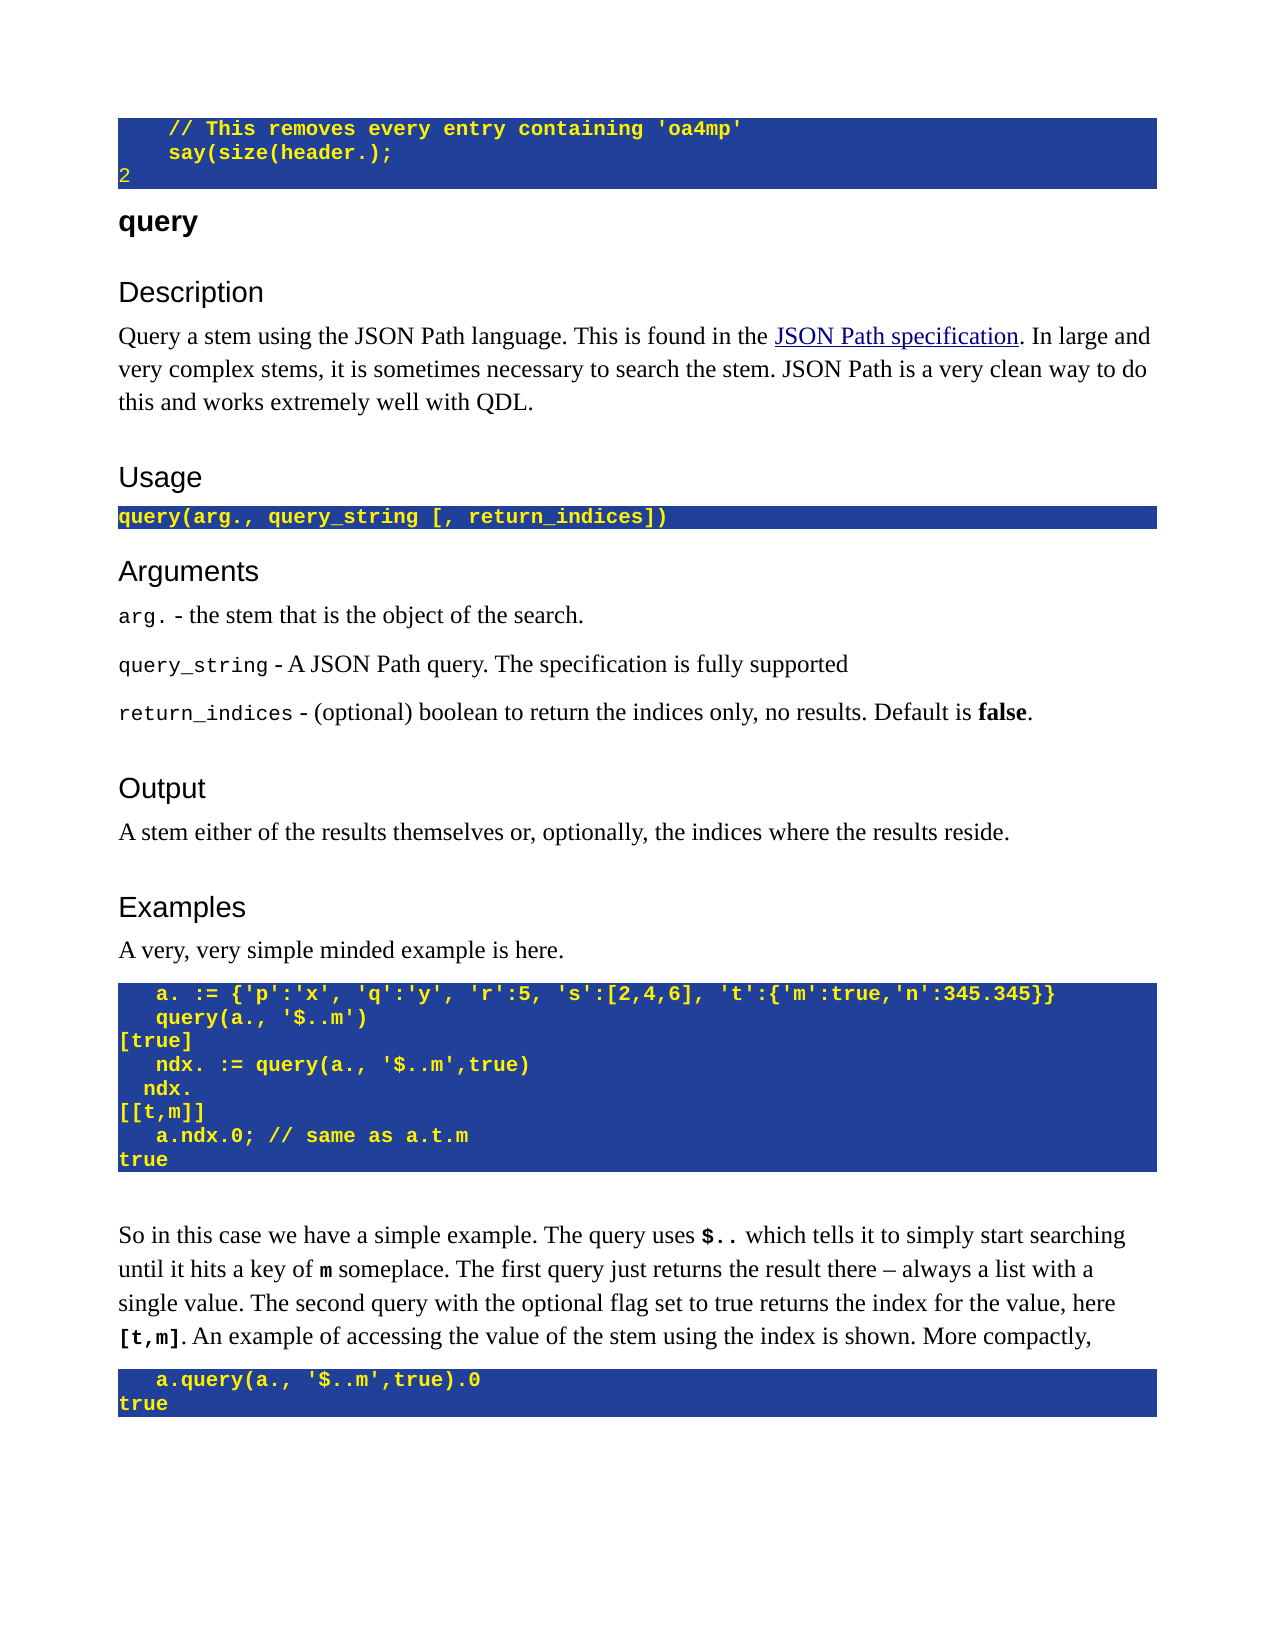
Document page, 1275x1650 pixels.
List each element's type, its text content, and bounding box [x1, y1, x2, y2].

text [true] [118, 1031, 1157, 1054]
text query(arg., query_string [, return_indices]) [118, 506, 1157, 529]
text A stem either of the results themselves or, optionally, the indices where the results reside. [118, 817, 1157, 846]
text A very, very simple minded example is here. [118, 936, 1157, 964]
text say(size(header.); [118, 142, 1157, 165]
text a. := {'p':'x', 'q':'y', 'r':5, 's':[2,4,6], 't':{'m':true,'n':345.345}} [118, 983, 1157, 1007]
subtitle Usage [118, 459, 1157, 493]
subtitle Description [118, 275, 1157, 308]
text [[t,m]] [118, 1101, 1157, 1125]
text true [118, 1393, 1157, 1417]
text 2 [118, 165, 1157, 189]
text // This removes every entry containing 'oa4mp' [118, 118, 1157, 142]
subtitle Arguments [118, 554, 1157, 588]
subtitle query [118, 204, 1157, 237]
text Query a stem using the JSON Path language. This is found in the JSON Path specification. In large and very complex stems, it is sometimes necessary to search the stem. JSON Path is a very clean way to do this and works extremely well with QDL. [118, 321, 1157, 416]
text arg. - the stem that is the object of the search. [118, 600, 1157, 630]
text true [118, 1149, 1157, 1172]
subtitle Output [118, 771, 1157, 804]
text a.query(a., '$..m',true).0 [118, 1369, 1157, 1393]
text a.ndx.0; // same as a.t.m [118, 1125, 1157, 1149]
text So in this case we have a simple example. The query uses $.. which tells it to simply start searching until it hits a key of m someplace. The first query just returns the result there – always a list with a single value. The second query with the optional flag set to true returns the index for the value, here [t,m]. An example of accessing the value of the stem using the index is shown. More compactly, [118, 1220, 1157, 1350]
text ndx. [118, 1078, 1157, 1101]
text ndx. := query(a., '$..m',true) [118, 1054, 1157, 1078]
text query_string - A JSON Path query. The specification is fully supported [118, 649, 1157, 678]
text query(a., '$..m') [118, 1007, 1157, 1031]
text return_indices - (optional) boolean to return the indices only, no results. Default is false. [118, 697, 1157, 727]
subtitle Examples [118, 889, 1157, 923]
